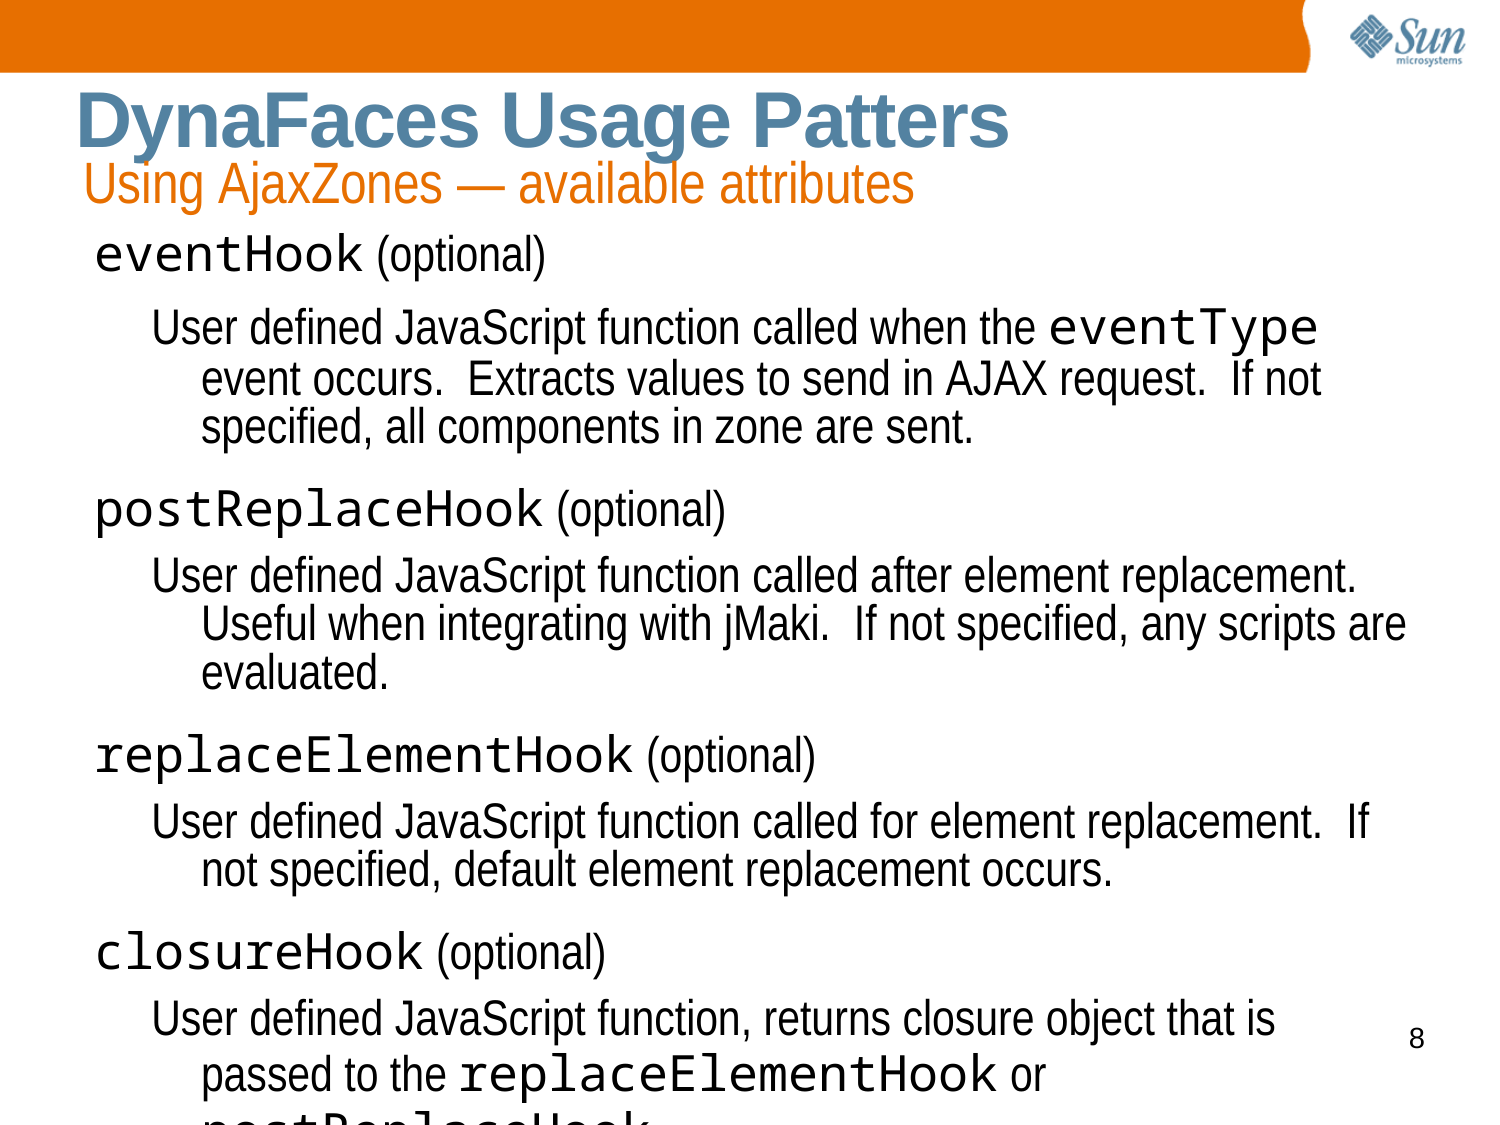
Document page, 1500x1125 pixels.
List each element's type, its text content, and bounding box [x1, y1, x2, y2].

picture [0, 0, 1500, 75]
text_box Using AjaxZones — available attributes [83, 157, 1351, 224]
list eventHook (optional) User defined JavaScript function called when the eventType event occurs. Extracts values to send in AJAX request. If not specified, all components in zone are sent. postReplaceHook (optional) User defined JavaScript function called after element replacement. Useful when integrating with jMaki. If not specified, any scripts are evaluated. replaceElementHook (optional) User defined JavaScript function called for element replacement. If not specified, default element replacement occurs. closureHook (optional) User defined JavaScript function, returns closure object that is passed to the replaceElementHook or postReplaceHook. [75, 224, 1412, 1125]
title DynaFaces Usage Patters [75, 83, 1437, 188]
